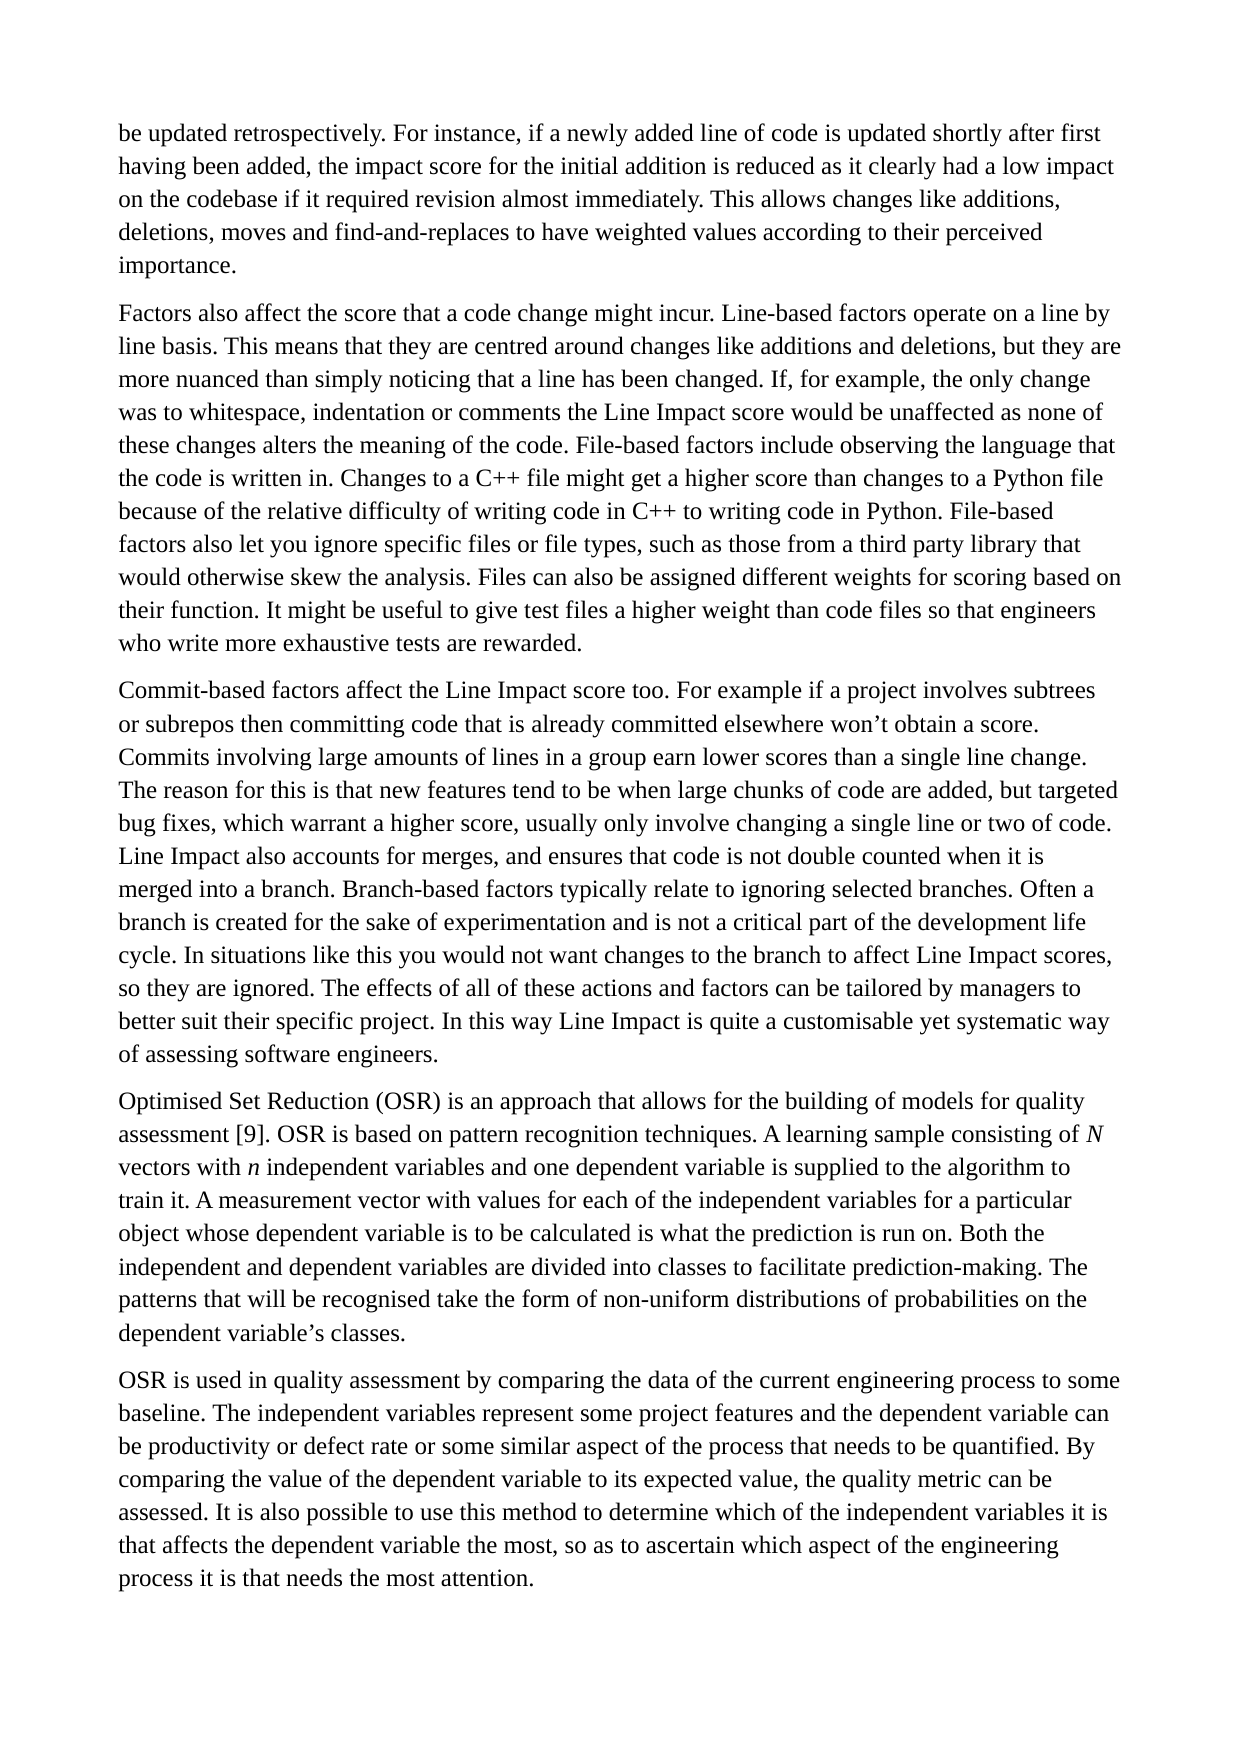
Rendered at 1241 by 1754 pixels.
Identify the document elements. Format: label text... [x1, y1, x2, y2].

text Factors also affect the score that a code change might incur. Line-based factors operate on a line by line basis. This means that they are centred around changes like additions and deletions, but they are more nuanced than simply noticing that a line has been changed. If, for example, the only change was to whitespace, indentation or comments the Line Impact score would be unaffected as none of these changes alters the meaning of the code. File-based factors include observing the language that the code is written in. Changes to a C++ file might get a higher score than changes to a Python file because of the relative difficulty of writing code in C++ to writing code in Python. File-based factors also let you ignore specific files or file types, such as those from a third party library that would otherwise skew the analysis. Files can also be assigned different weights for scoring based on their function. It might be useful to give test files a higher weight than code files so that engineers who write more exhaustive tests are rewarded. [118, 298, 1122, 657]
text OSR is used in quality assessment by comparing the data of the current engineering process to some baseline. The independent variables represent some project features and the dependent variable can be productivity or defect rate or some similar aspect of the process that needs to be quantified. By comparing the value of the dependent variable to its expected value, the quality metric can be assessed. It is also possible to use this method to determine which of the independent variables it is that affects the dependent variable the most, so as to ascertain which aspect of the engineering process it is that needs the most attention. [118, 1365, 1122, 1592]
text be updated retrospectively. For instance, if a newly added line of code is updated shortly after first having been added, the impact score for the initial addition is reduced as it clearly had a low impact on the codebase if it required revision almost immediately. This allows changes like additions, deletions, moves and find-and-replaces to have weighted values according to their perceived importance. [118, 118, 1122, 279]
text Commit-based factors affect the Line Impact score too. For example if a project involves subtrees or subrepos then committing code that is already committed elsewhere won’t obtain a score. Commits involving large amounts of lines in a group earn lower scores than a single line change. The reason for this is that new features tend to be when large chunks of code are added, but targeted bug fixes, which warrant a higher score, usually only involve changing a single line or two of code. Line Impact also accounts for merges, and ensures that code is not double counted when it is merged into a branch. Branch-based factors typically relate to ignoring selected branches. Often a branch is created for the sake of experimentation and is not a critical part of the development life cycle. In situations like this you would not want changes to the branch to affect Line Impact scores, so they are ignored. The effects of all of these actions and factors can be tailored by managers to better suit their specific project. In this way Line Impact is quite a customisable yet systematic way of assessing software engineers. [118, 676, 1122, 1068]
text Optimised Set Reduction (OSR) is an approach that allows for the building of models for quality assessment [9]. OSR is based on pattern recognition techniques. A learning sample consisting of N vectors with n independent variables and one dependent variable is supplied to the algorithm to train it. A measurement vector with values for each of the independent variables for a particular object whose dependent variable is to be calculated is what the prediction is run on. Both the independent and dependent variables are divided into classes to facilitate prediction-making. The patterns that will be recognised take the form of non-uniform distributions of probabilities on the dependent variable’s classes. [118, 1086, 1122, 1346]
